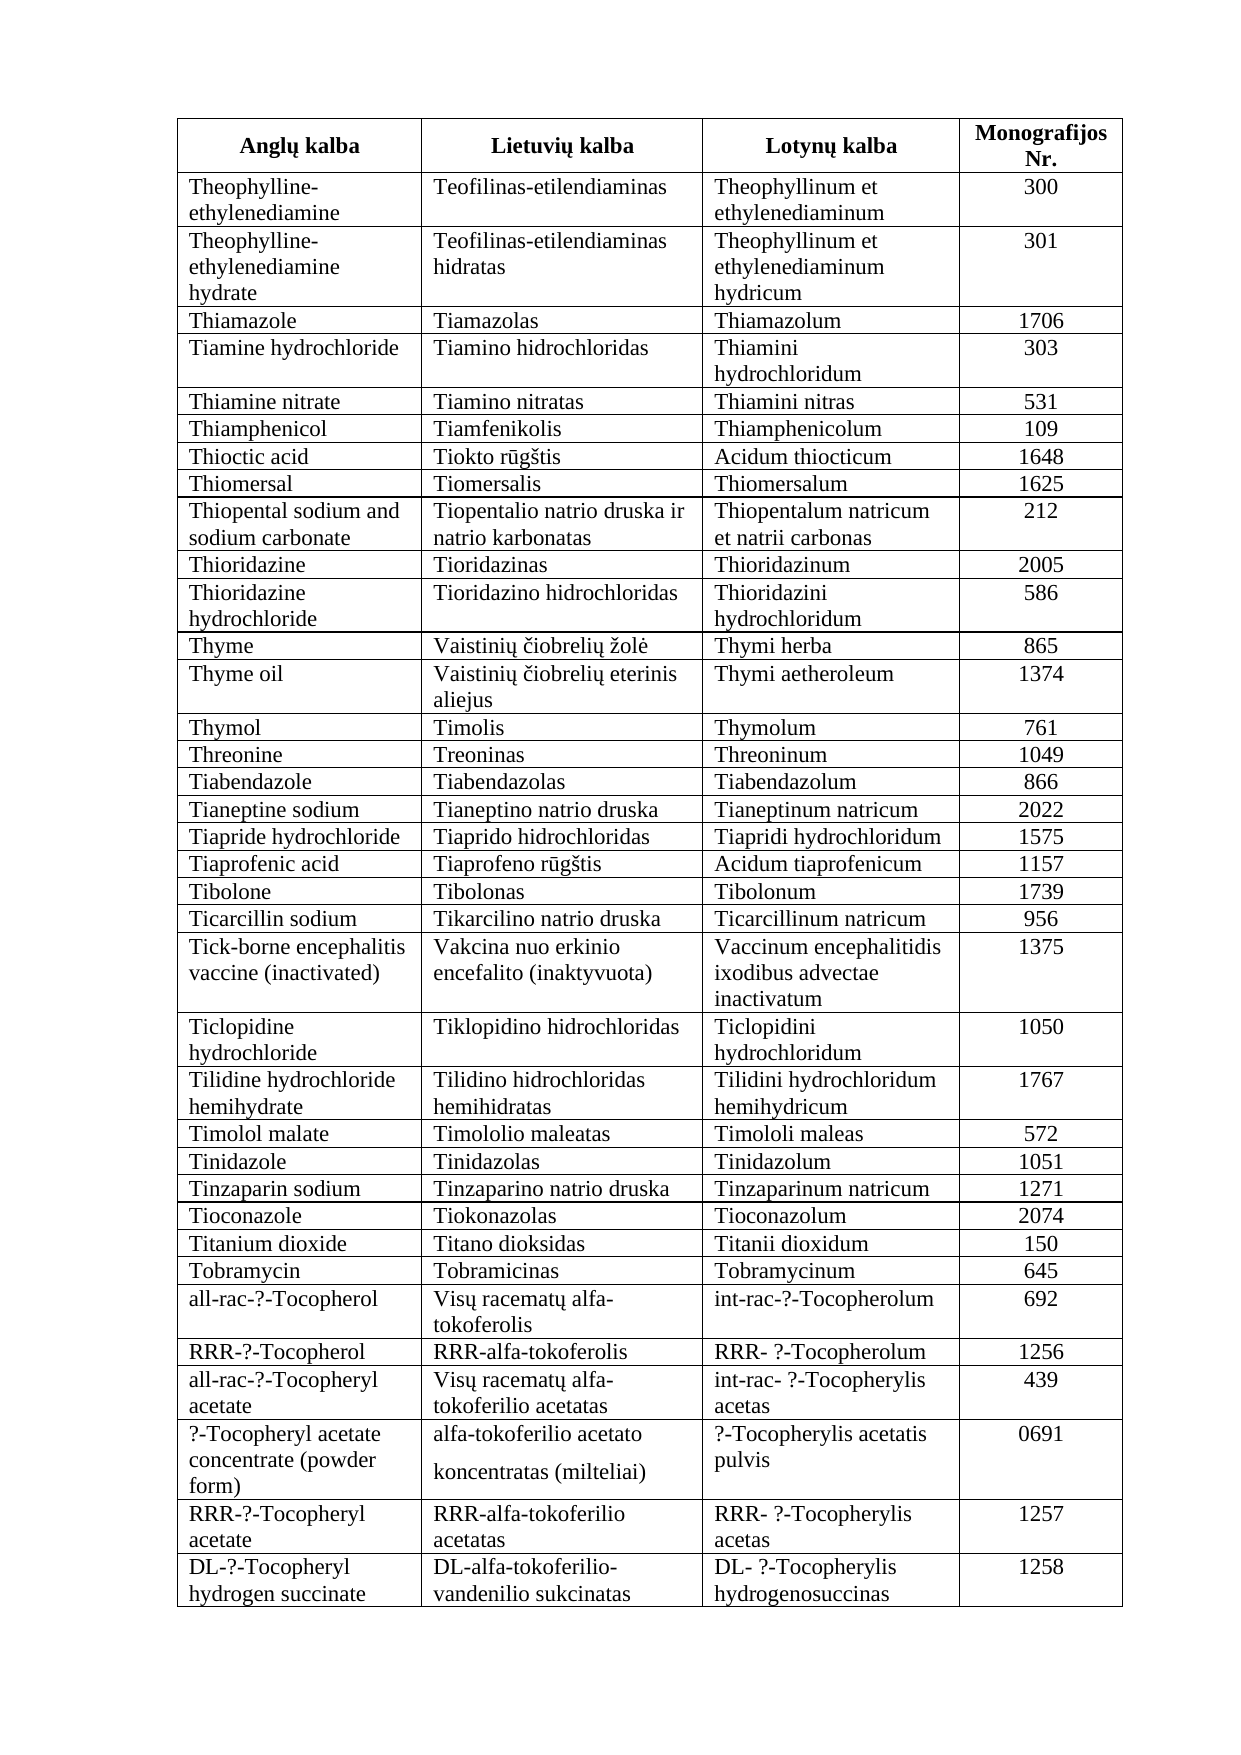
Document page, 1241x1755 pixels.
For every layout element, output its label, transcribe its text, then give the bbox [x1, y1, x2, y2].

table_cell Thiamazolum [703, 307, 959, 333]
table_cell 109 [960, 415, 1122, 442]
table_header Monografijos Nr. [960, 119, 1122, 172]
table_cell int-rac-?-Tocopherolum [703, 1285, 959, 1337]
table_header Lietuvių kalba [422, 119, 702, 172]
table_cell Tiapridi hydrochloridum [703, 823, 959, 849]
table_cell 1256 [960, 1339, 1122, 1365]
table_cell Tick-borne encephalitis vaccine (inactivated) [178, 933, 421, 1012]
table_cell 531 [960, 388, 1122, 414]
table_cell 645 [960, 1257, 1122, 1284]
table_cell Tiabendazole [178, 768, 421, 795]
table_cell 761 [960, 714, 1122, 740]
table_cell Treoninas [422, 741, 702, 767]
table_cell Vakcina nuo erkinio encefalito (inaktyvuota) [422, 933, 702, 1012]
table_cell Tikarcilino natrio druska [422, 905, 702, 932]
table_cell Teofilinas-etilendiaminas [422, 173, 702, 226]
table_cell 956 [960, 905, 1122, 932]
table_cell Tobramycin [178, 1257, 421, 1284]
table_cell RRR- ?-Tocopherylis acetas [703, 1500, 959, 1552]
table_cell Tiaprofenic acid [178, 851, 421, 877]
table_cell Thioridazinum [703, 551, 959, 578]
table_cell Thymolum [703, 714, 959, 740]
table_cell RRR-alfa-tokoferilio acetatas [422, 1500, 702, 1552]
table_cell ?-Tocopherylis acetatis pulvis [703, 1420, 959, 1499]
table_cell 1049 [960, 741, 1122, 767]
table_cell Ticlopidini hydrochloridum [703, 1013, 959, 1066]
table_cell Thymi aetheroleum [703, 660, 959, 712]
table_cell 586 [960, 579, 1122, 631]
table_cell Theophyllinum et ethylenediaminum [703, 173, 959, 226]
table_cell 2022 [960, 796, 1122, 822]
table_cell int-rac- ?-Tocopherylis acetas [703, 1366, 959, 1418]
table_cell Acidum tiaprofenicum [703, 851, 959, 877]
table_cell Theophylline-ethylenediamine hydrate [178, 227, 421, 306]
table_cell DL- ?-Tocopherylis hydrogenosuccinas [703, 1554, 959, 1606]
table_cell Timololi maleas [703, 1120, 959, 1147]
table_cell Titano dioksidas [422, 1230, 702, 1256]
table_cell Titanium dioxide [178, 1230, 421, 1256]
table_cell 1767 [960, 1067, 1122, 1119]
table_cell Threonine [178, 741, 421, 767]
table_cell Tinidazolum [703, 1148, 959, 1174]
table_cell Tioridazinas [422, 551, 702, 578]
table_cell Thiamini nitras [703, 388, 959, 414]
table_cell Tiopentalio natrio druska ir natrio karbonatas [422, 498, 702, 550]
table_cell Tinzaparino natrio druska [422, 1175, 702, 1201]
table_cell Thiamazole [178, 307, 421, 333]
table_cell Vaistinių čiobrelių eterinis aliejus [422, 660, 702, 712]
table_cell Teofilinas-etilendiaminas hidratas [422, 227, 702, 306]
table_cell Titanii dioxidum [703, 1230, 959, 1256]
table_cell Thiamine nitrate [178, 388, 421, 414]
table_cell 0691 [960, 1420, 1122, 1499]
table_cell RRR-?-Tocopherol [178, 1339, 421, 1365]
table_cell 866 [960, 768, 1122, 795]
table_cell Tiamfenikolis [422, 415, 702, 442]
table_cell 1257 [960, 1500, 1122, 1552]
table_cell Timololio maleatas [422, 1120, 702, 1147]
table_cell Ticarcillin sodium [178, 905, 421, 932]
table_cell Thiamphenicol [178, 415, 421, 442]
table_cell RRR-?-Tocopheryl acetate [178, 1500, 421, 1552]
table_cell 865 [960, 633, 1122, 659]
table_cell RRR-alfa-tokoferolis [422, 1339, 702, 1365]
table_cell Thiomersalum [703, 470, 959, 496]
table_cell 1648 [960, 443, 1122, 469]
table_cell DL-alfa-tokoferilio- vandenilio sukcinatas [422, 1554, 702, 1606]
table_cell Visų racematų alfa-tokoferolis [422, 1285, 702, 1337]
table_cell Tioconazole [178, 1203, 421, 1229]
table_cell 1706 [960, 307, 1122, 333]
table_cell Thymi herba [703, 633, 959, 659]
table_cell Acidum thiocticum [703, 443, 959, 469]
table_cell Tiamazolas [422, 307, 702, 333]
table_cell Tilidine hydrochloride hemihydrate [178, 1067, 421, 1119]
table_cell Tibolonas [422, 878, 702, 904]
table_cell Tiaprofeno rūgštis [422, 851, 702, 877]
table_cell Tiamino hidrochloridas [422, 334, 702, 387]
table_cell Thiopental sodium and sodium carbonate [178, 498, 421, 550]
table_cell Tiamine hydrochloride [178, 334, 421, 387]
table_cell Tioconazolum [703, 1203, 959, 1229]
table_header Lotynų kalba [703, 119, 959, 172]
table_cell 1374 [960, 660, 1122, 712]
table_cell Vaistinių čiobrelių žolė [422, 633, 702, 659]
table_cell Thyme oil [178, 660, 421, 712]
table_cell Tinidazolas [422, 1148, 702, 1174]
table_cell 150 [960, 1230, 1122, 1256]
table_cell Tiaprido hidrochloridas [422, 823, 702, 849]
table_cell Theophyllinum et ethylenediaminum hydricum [703, 227, 959, 306]
table_cell Tilidini hydrochloridum hemihydricum [703, 1067, 959, 1119]
table_cell Tianeptine sodium [178, 796, 421, 822]
table_cell Thioctic acid [178, 443, 421, 469]
table_cell 1051 [960, 1148, 1122, 1174]
table_cell Tiomersalis [422, 470, 702, 496]
table_cell Tinzaparin sodium [178, 1175, 421, 1201]
table_cell 212 [960, 498, 1122, 550]
table_cell Tiokto rūgštis [422, 443, 702, 469]
table_cell Threoninum [703, 741, 959, 767]
table_cell Timolis [422, 714, 702, 740]
table_cell 300 [960, 173, 1122, 226]
table_cell alfa-tokoferilio acetato koncentratas (milteliai) [422, 1420, 702, 1499]
table_cell all-rac-?-Tocopherol [178, 1285, 421, 1337]
table_cell 301 [960, 227, 1122, 306]
table_cell Tianeptinum natricum [703, 796, 959, 822]
table_cell Visų racematų alfa-tokoferilio acetatas [422, 1366, 702, 1418]
table_cell Tibolone [178, 878, 421, 904]
table_cell Timolol malate [178, 1120, 421, 1147]
table_cell 2074 [960, 1203, 1122, 1229]
table_cell Tibolonum [703, 878, 959, 904]
table_cell Theophylline-ethylenediamine [178, 173, 421, 226]
table_cell Tilidino hidrochloridas hemihidratas [422, 1067, 702, 1119]
table_cell 1050 [960, 1013, 1122, 1066]
table_cell 1625 [960, 470, 1122, 496]
table_cell Thiomersal [178, 470, 421, 496]
table_cell Thioridazine hydrochloride [178, 579, 421, 631]
table_cell DL-?-Tocopheryl hydrogen succinate [178, 1554, 421, 1606]
table_cell Tiklopidino hidrochloridas [422, 1013, 702, 1066]
table_cell Thioridazine [178, 551, 421, 578]
table_cell 1157 [960, 851, 1122, 877]
table_cell 1258 [960, 1554, 1122, 1606]
table_cell Tobramicinas [422, 1257, 702, 1284]
table_cell Thiopentalum natricum et natrii carbonas [703, 498, 959, 550]
table_cell Ticarcillinum natricum [703, 905, 959, 932]
table_cell Tiamino nitratas [422, 388, 702, 414]
table_cell Tiabendazolas [422, 768, 702, 795]
table_cell Thioridazini hydrochloridum [703, 579, 959, 631]
table_cell 1271 [960, 1175, 1122, 1201]
table_cell 303 [960, 334, 1122, 387]
table_cell 1575 [960, 823, 1122, 849]
table_cell Ticlopidine hydrochloride [178, 1013, 421, 1066]
table_cell Tianeptino natrio druska [422, 796, 702, 822]
table_cell 439 [960, 1366, 1122, 1418]
table_header Anglų kalba [178, 119, 421, 172]
table_cell ?-Tocopheryl acetate concentrate (powder form) [178, 1420, 421, 1499]
table_cell 572 [960, 1120, 1122, 1147]
table_cell Thiamphenicolum [703, 415, 959, 442]
table_cell 692 [960, 1285, 1122, 1337]
table_cell Tobramycinum [703, 1257, 959, 1284]
table_cell Vaccinum encephalitidis ixodibus advectae inactivatum [703, 933, 959, 1012]
table_cell Tinzaparinum natricum [703, 1175, 959, 1201]
table_cell Tioridazino hidrochloridas [422, 579, 702, 631]
table_cell Tiabendazolum [703, 768, 959, 795]
table_cell Tiapride hydrochloride [178, 823, 421, 849]
table_cell Thymol [178, 714, 421, 740]
table_cell RRR- ?-Tocopherolum [703, 1339, 959, 1365]
table_cell Tiokonazolas [422, 1203, 702, 1229]
table_cell Thyme [178, 633, 421, 659]
table_cell Tinidazole [178, 1148, 421, 1174]
table_cell 1739 [960, 878, 1122, 904]
table_cell 2005 [960, 551, 1122, 578]
table_cell all-rac-?-Tocopheryl acetate [178, 1366, 421, 1418]
table_cell 1375 [960, 933, 1122, 1012]
table_cell Thiamini hydrochloridum [703, 334, 959, 387]
